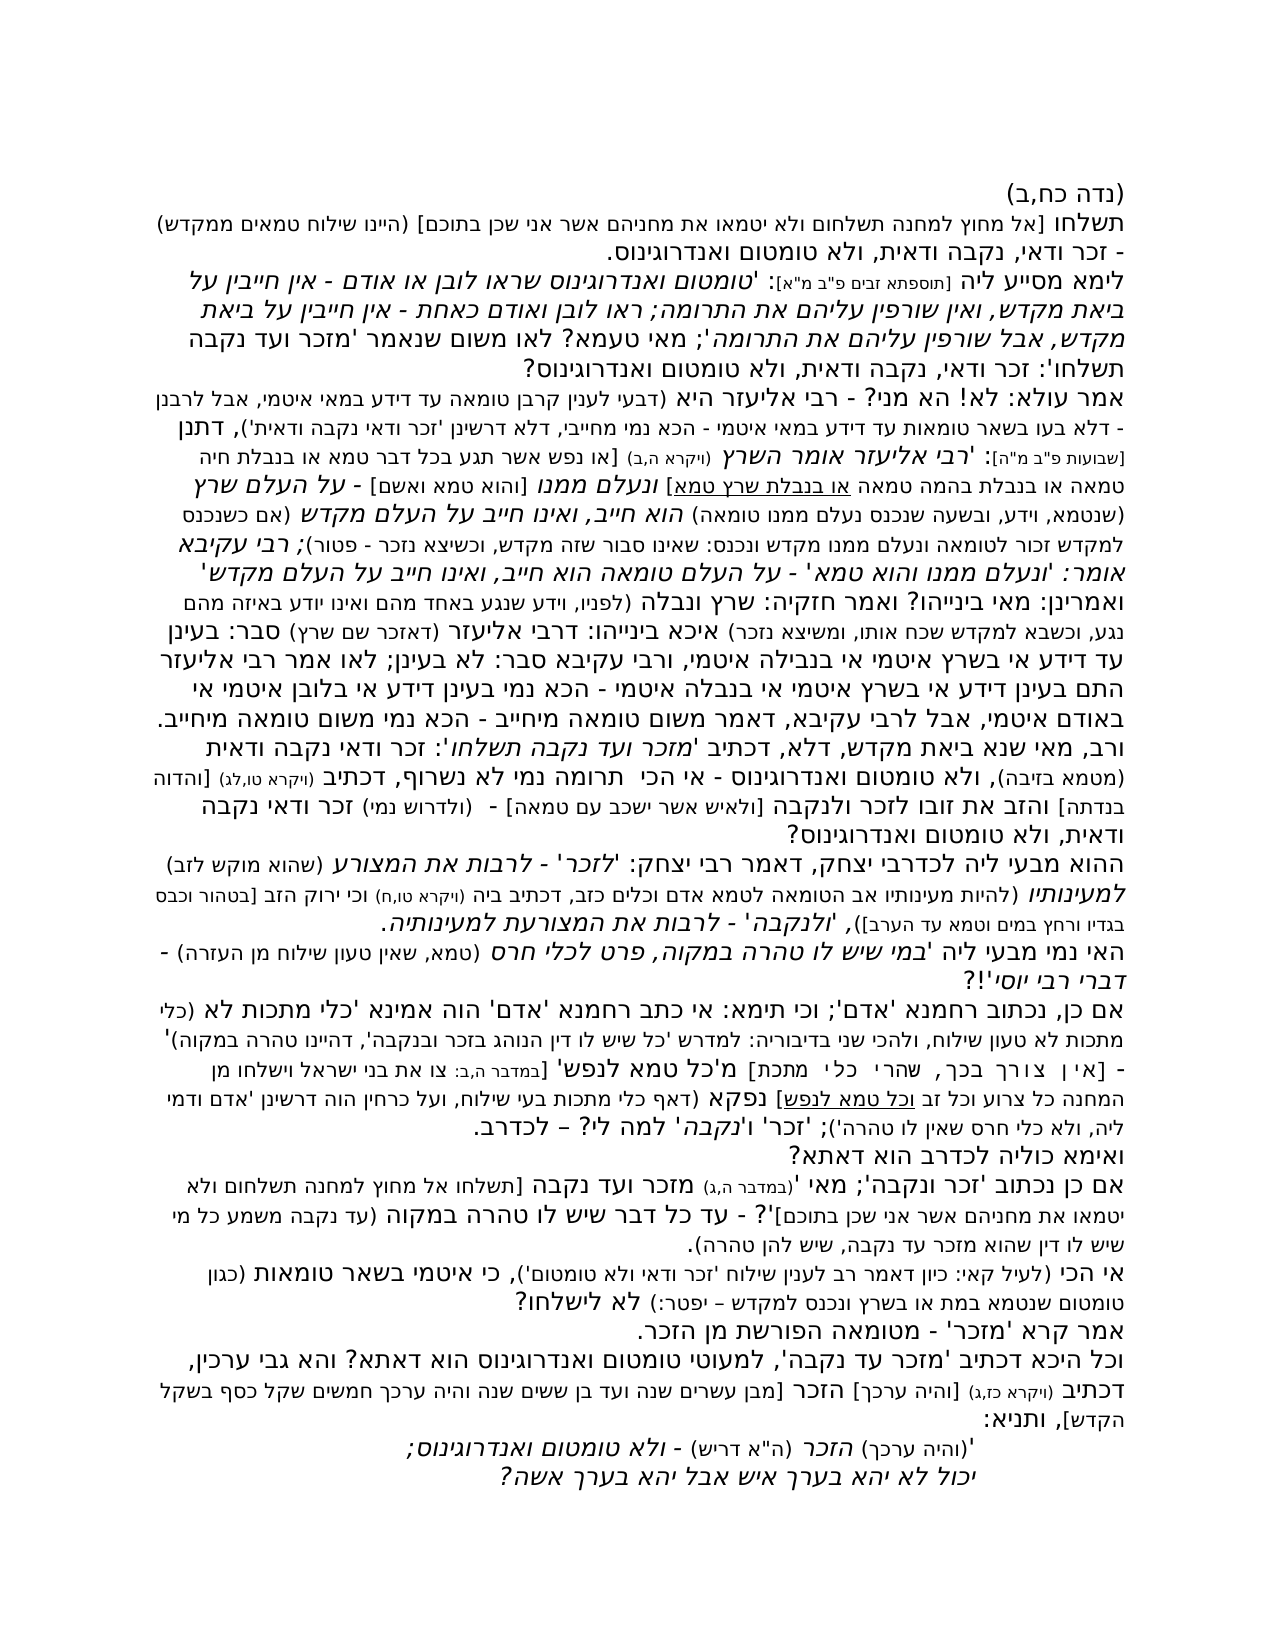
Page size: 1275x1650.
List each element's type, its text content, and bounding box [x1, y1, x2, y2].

text אם כן נכתוב 'זכר ונקבה'; מאי '(במדבר ה,ג) מזכר ועד נקבה [תשלחו אל מחוץ למחנה תשלחום ולא יטמאו את מחניהם אשר אני שכן בתוכם]'? - עד כל דבר שיש לו טהרה במקוה (עד נקבה משמע כל מי שיש לו דין שהוא מזכר עד נקבה, שיש להן טהרה). [150, 1171, 1125, 1258]
text (נדה כח,ב) [150, 179, 1125, 208]
text אי הכי (לעיל קאי: כיון דאמר רב לענין שילוח 'זכר ודאי ולא טומטום'), כי איטמי בשאר טומאות (כגון טומטום שנטמא במת או בשרץ ונכנס למקדש – יפטר:) לא לישלחו? [150, 1258, 1125, 1317]
text וכל היכא דכתיב 'מזכר עד נקבה', למעוטי טומטום ואנדרוגינוס הוא דאתא? והא גבי ערכין, דכתיב (ויקרא כז,ג) [והיה ערכך] הזכר [מבן עשרים שנה ועד בן ששים שנה והיה ערכך חמשים שקל כסף בשקל הקדש], ותניא: [150, 1346, 1125, 1433]
text יכול לא יהא בערך איש אבל יהא בערך אשה? [150, 1462, 975, 1492]
text אמר קרא 'מזכר' - מטומאה הפורשת מן הזכר. [150, 1317, 1125, 1346]
text ואימא כוליה לכדרב הוא דאתא? [150, 1142, 1125, 1171]
text האי נמי מבעי ליה 'במי שיש לו טהרה במקוה, פרט לכלי חרס (טמא, שאין טעון שילוח מן העזרה) - דברי רבי יוסי'!? [150, 937, 1125, 995]
text אמר עולא: לא! הא מני? - רבי אליעזר היא (דבעי לענין קרבן טומאה עד דידע במאי איטמי, אבל לרבנן - דלא בעו בשאר טומאות עד דידע במאי איטמי - הכא נמי מחייבי, דלא דרשינן 'זכר ודאי נקבה ודאית'), דתנן [שבועות פ"ב מ"ה]: 'רבי אליעזר אומר השרץ (ויקרא ה,ב) [או נפש אשר תגע בכל דבר טמא או בנבלת חיה טמאה או בנבלת בהמה טמאה או בנבלת שרץ טמא] ונעלם ממנו [והוא טמא ואשם] - על העלם שרץ (שנטמא, וידע, ובשעה שנכנס נעלם ממנו טומאה) הוא חייב, ואינו חייב על העלם מקדש (אם כשנכנס למקדש זכור לטומאה ונעלם ממנו מקדש ונכנס: שאינו סבור שזה מקדש, וכשיצא נזכר - פטור); רבי עקיבא אומר: 'ונעלם ממנו והוא טמא' - על העלם טומאה הוא חייב, ואינו חייב על העלם מקדש' ואמרינן: מאי בינייהו? ואמר חזקיה: שרץ ונבלה (לפניו, וידע שנגע באחד מהם ואינו יודע באיזה מהם נגע, וכשבא למקדש שכח אותו, ומשיצא נזכר) איכא בינייהו: דרבי אליעזר (דאזכר שם שרץ) סבר: בעינן עד דידע אי בשרץ איטמי אי בנבילה איטמי, ורבי עקיבא סבר: לא בעינן; לאו אמר רבי אליעזר התם בעינן דידע אי בשרץ איטמי אי בנבלה איטמי - הכא נמי בעינן דידע אי בלובן איטמי אי באודם איטמי, אבל לרבי עקיבא, דאמר משום טומאה מיחייב - הכא נמי משום טומאה מיחייב. [150, 383, 1125, 733]
text '(והיה ערכך) הזכר (ה"א דריש) - ולא טומטום ואנדרוגינוס; [150, 1433, 975, 1462]
text ההוא מבעי ליה לכדרבי יצחק, דאמר רבי יצחק: 'לזכר' - לרבות את המצורע (שהוא מוקש לזב) למעינותיו (להיות מעינותיו אב הטומאה לטמא אדם וכלים כזב, דכתיב ביה (ויקרא טו,ח) וכי ירוק הזב [בטהור וכבס בגדיו ורחץ במים וטמא עד הערב]), 'ולנקבה' - לרבות את המצורעת למעינותיה. [150, 849, 1125, 937]
text לימא מסייע ליה [תוספתא זבים פ"ב מ"א]: 'טומטום ואנדרוגינוס שראו לובן או אודם - אין חייבין על ביאת מקדש, ואין שורפין עליהם את התרומה; ראו לובן ואודם כאחת - אין חייבין על ביאת מקדש, אבל שורפין עליהם את התרומה'; מאי טעמא? לאו משום שנאמר 'מזכר ועד נקבה תשלחו': זכר ודאי, נקבה ודאית, ולא טומטום ואנדרוגינוס? [150, 266, 1125, 383]
text ורב, מאי שנא ביאת מקדש, דלא, דכתיב 'מזכר ועד נקבה תשלחו': זכר ודאי נקבה ודאית (מטמא בזיבה), ולא טומטום ואנדרוגינוס - אי הכי תרומה נמי לא נשרוף, דכתיב (ויקרא טו,לג) [והדוה בנדתה] והזב את זובו לזכר ולנקבה [ולאיש אשר ישכב עם טמאה] - (ולדרוש נמי) זכר ודאי נקבה ודאית, ולא טומטום ואנדרוגינוס? [150, 733, 1125, 849]
text תשלחו [אל מחוץ למחנה תשלחום ולא יטמאו את מחניהם אשר אני שכן בתוכם] (היינו שילוח טמאים ממקדש) - זכר ודאי, נקבה ודאית, ולא טומטום ואנדרוגינוס. [150, 208, 1125, 266]
text אם כן, נכתוב רחמנא 'אדם'; וכי תימא: אי כתב רחמנא 'אדם' הוה אמינא 'כלי מתכות לא (כלי מתכות לא טעון שילוח, ולהכי שני בדיבוריה: למדרש 'כל שיש לו דין הנוהג בזכר ובנקבה', דהיינו טהרה במקוה)' - [אין צורך בכך, שהרי כלי מתכת] מ'כל טמא לנפש' [במדבר ה,ב: צו את בני ישראל וישלחו מן המחנה כל צרוע וכל זב וכל טמא לנפש] נפקא (דאף כלי מתכות בעי שילוח, ועל כרחין הוה דרשינן 'אדם ודמי ליה, ולא כלי חרס שאין לו טהרה'); 'זכר' ו'נקבה' למה לי? – לכדרב. [150, 995, 1125, 1142]
